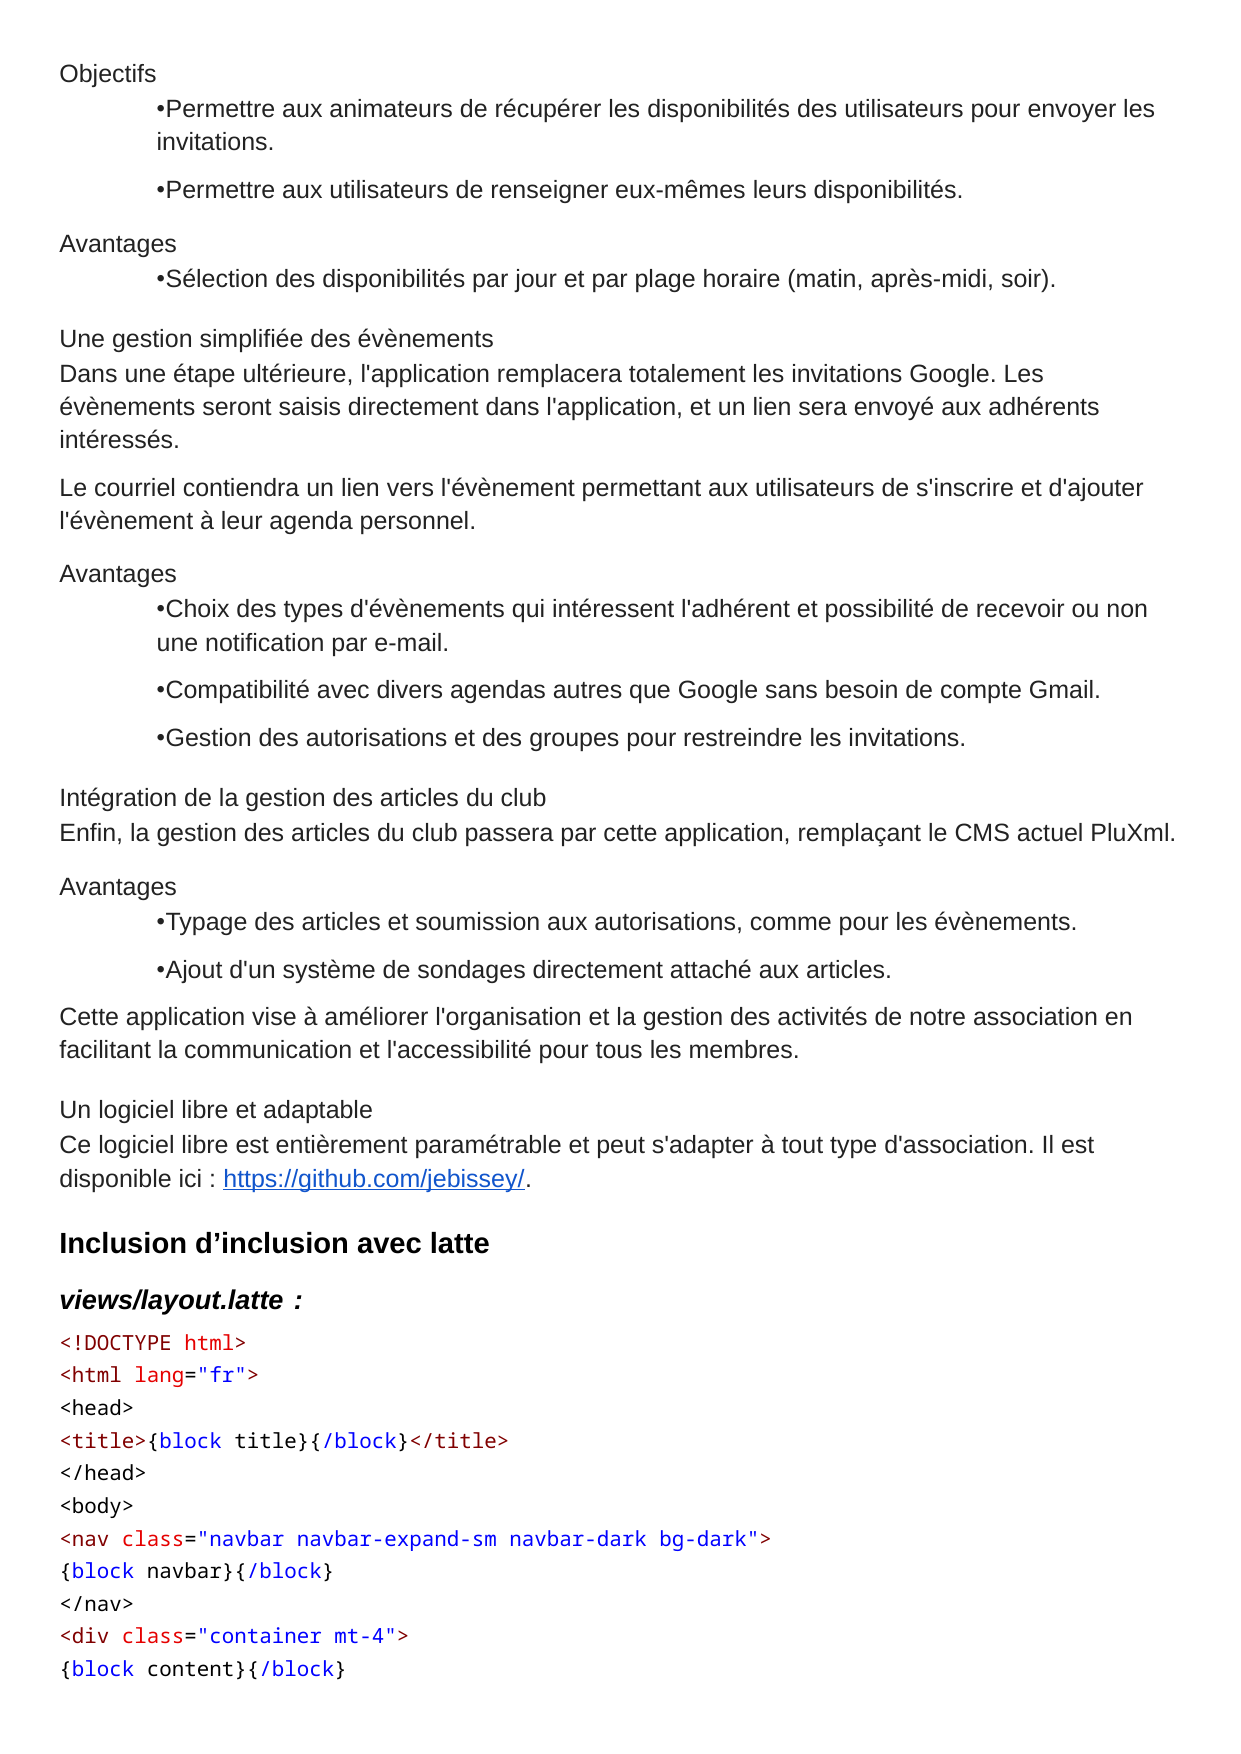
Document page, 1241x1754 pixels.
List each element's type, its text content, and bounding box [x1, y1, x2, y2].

subtitle Une gestion simplifiée des évènements [59, 324, 1181, 353]
text Enfin, la gestion des articles du club passera par cette application, remplaçant le CMS actuel PluXml. [59, 818, 1181, 847]
text {block content}{/block} [59, 1654, 1181, 1682]
list Gestion des autorisations et des groupes pour restreindre les invitations. [82, 723, 1181, 752]
text <title>{block title}{/block}</title> [59, 1426, 1181, 1454]
subtitle Avantages [59, 229, 1181, 257]
text Cette application vise à améliorer l'organisation et la gestion des activités de notre association en facilitant la communication et l'accessibilité pour tous les membres. [59, 1002, 1181, 1064]
text <nav class="navbar navbar-expand-sm navbar-dark bg-dark"> [59, 1524, 1181, 1552]
text <!DOCTYPE html> [59, 1328, 1181, 1356]
text </head> [59, 1458, 1181, 1487]
text <html lang="fr"> [59, 1361, 1181, 1389]
list Compatibilité avec divers agendas autres que Google sans besoin de compte Gmail. [82, 675, 1181, 704]
text Ce logiciel libre est entièrement paramétrable et peut s'adapter à tout type d'association. Il est disponible ici : https://github.com/jebissey/. [59, 1131, 1181, 1192]
subtitle views/layout.latte : [59, 1284, 1181, 1316]
list Sélection des disponibilités par jour et par plage horaire (matin, après-midi, soir). [82, 264, 1181, 293]
text </nav> [59, 1589, 1181, 1617]
subtitle Objectifs [59, 59, 1181, 88]
subtitle Inclusion d’inclusion avec latte [59, 1226, 1181, 1259]
list Typage des articles et soumission aux autorisations, comme pour les évènements. [82, 907, 1181, 936]
text <div class="container mt-4"> [59, 1621, 1181, 1650]
subtitle Avantages [59, 559, 1181, 588]
text <body> [59, 1491, 1181, 1519]
text Le courriel contiendra un lien vers l'évènement permettant aux utilisateurs de s'inscrire et d'ajouter l'évènement à leur agenda personnel. [59, 473, 1181, 534]
text Dans une étape ultérieure, l'application remplacera totalement les invitations Google. Les évènements seront saisis directement dans l'application, et un lien sera envoyé aux adhérents intéressés. [59, 359, 1181, 454]
text <head> [59, 1393, 1181, 1422]
list Permettre aux animateurs de récupérer les disponibilités des utilisateurs pour envoyer les invitations. [82, 94, 1181, 156]
list Ajout d'un système de sondages directement attaché aux articles. [82, 955, 1181, 983]
text {block navbar}{/block} [59, 1556, 1181, 1585]
list Permettre aux utilisateurs de renseigner eux-mêmes leurs disponibilités. [82, 175, 1181, 204]
subtitle Intégration de la gestion des articles du club [59, 783, 1181, 812]
list Choix des types d'évènements qui intéressent l'adhérent et possibilité de recevoir ou non une notification par e-mail. [82, 594, 1181, 656]
subtitle Un logiciel libre et adaptable [59, 1096, 1181, 1124]
subtitle Avantages [59, 872, 1181, 901]
